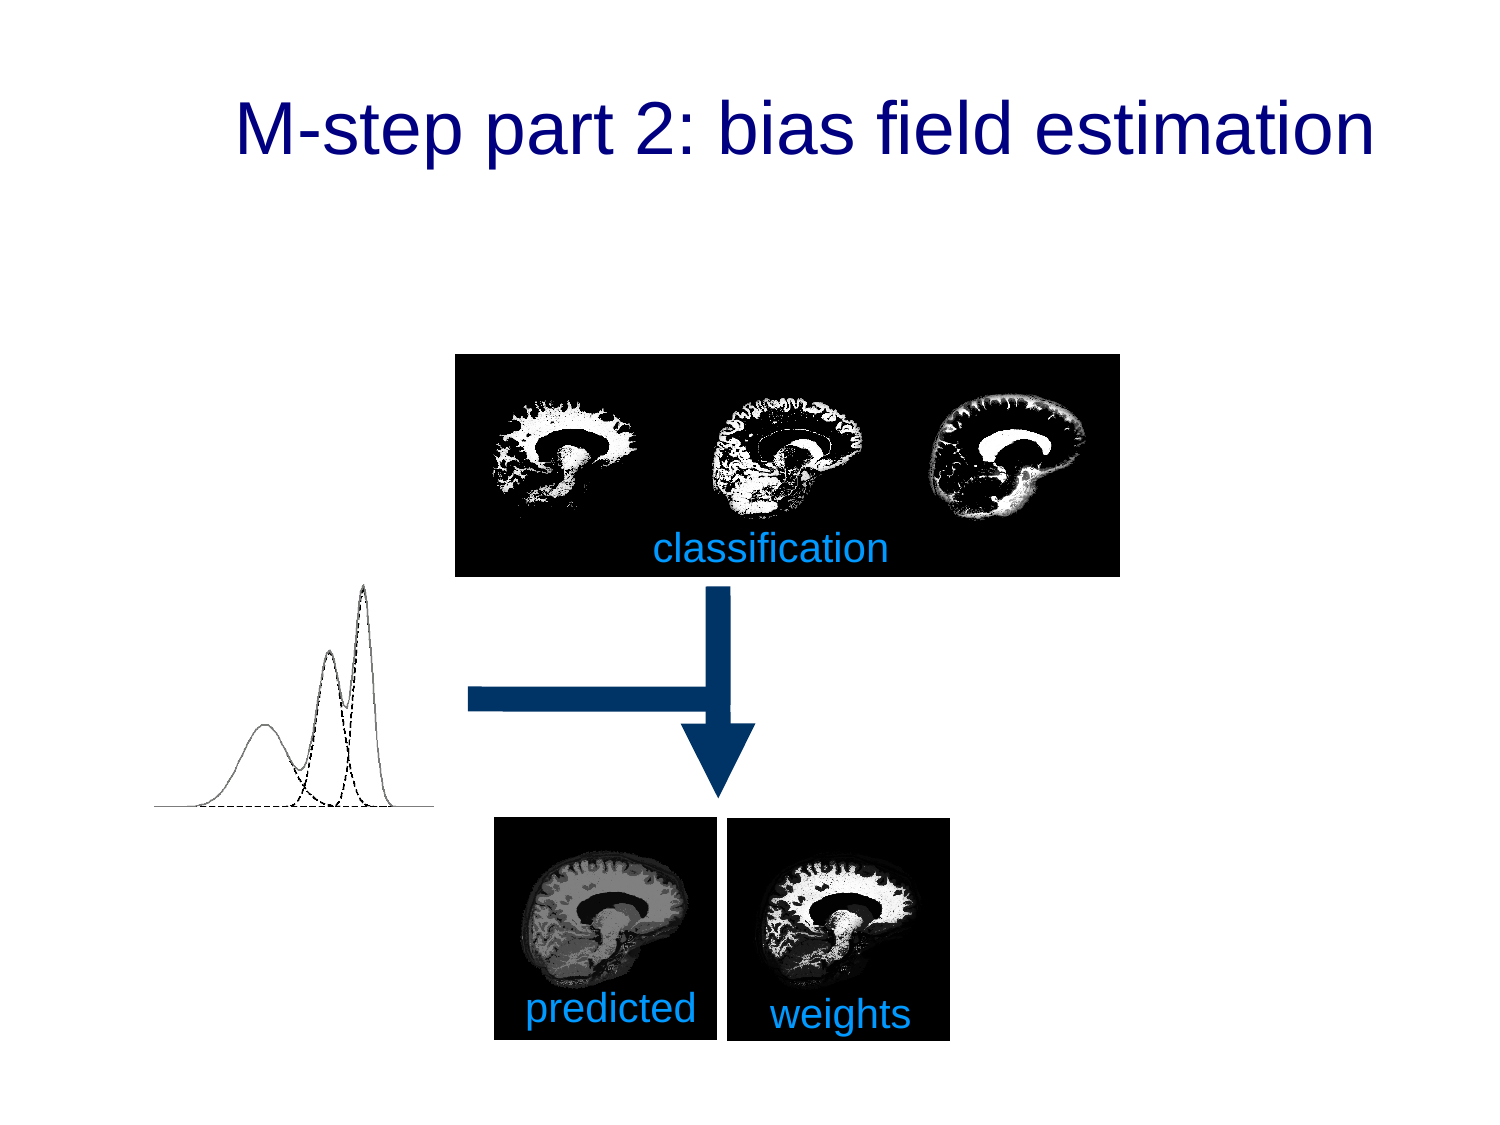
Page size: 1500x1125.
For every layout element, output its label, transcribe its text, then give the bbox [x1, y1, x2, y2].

picture [727, 818, 950, 1041]
picture [154, 584, 434, 807]
text_box classification [652, 525, 890, 573]
text_box weights [770, 991, 912, 1039]
picture [455, 354, 1120, 577]
picture [494, 817, 717, 1040]
text_box predicted [524, 985, 698, 1032]
title M-step part 2: bias field estimation [149, 65, 1463, 179]
